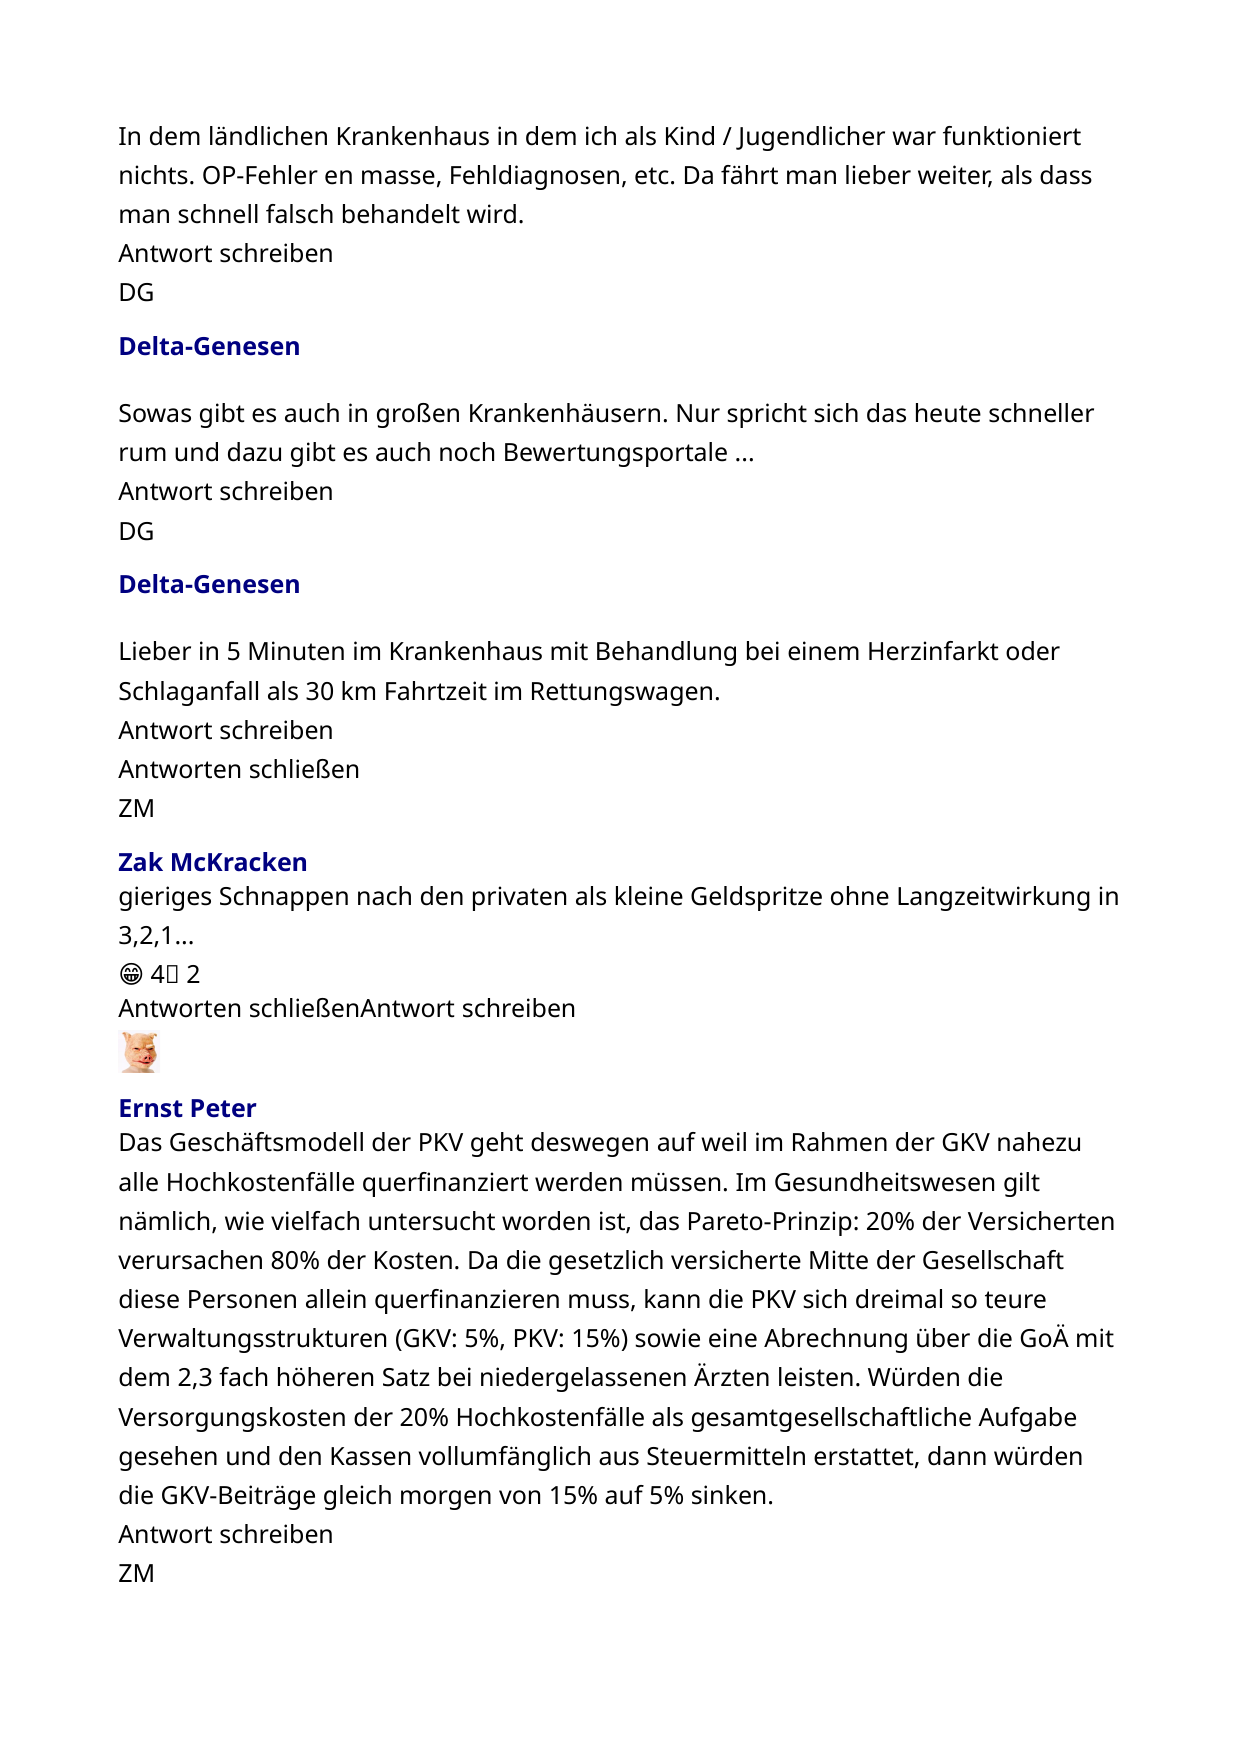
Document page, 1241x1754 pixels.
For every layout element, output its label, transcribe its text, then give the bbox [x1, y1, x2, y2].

text DG [118, 513, 1122, 547]
text 😁 4🤨 2 [118, 957, 1122, 991]
text Antwort schreiben [118, 236, 1122, 270]
text Lieber in 5 Minuten im Krankenhaus mit Behandlung bei einem Herzinfarkt oder Schlaganfall als 30 km Fahrtzeit im Rettungswagen. [118, 634, 1122, 707]
text Antwort schreiben [118, 712, 1122, 746]
text Antworten schließen [118, 751, 1122, 786]
text ZM [118, 1556, 1122, 1590]
subtitle Delta-Genesen [118, 567, 1122, 601]
text In dem ländlichen Krankenhaus in dem ich als Kind / Jugendlicher war funktioniert nichts. OP-Fehler en masse, Fehldiagnosen, etc. Da fährt man lieber weiter, als dass man schnell falsch behandelt wird. [118, 118, 1122, 231]
text DG [118, 275, 1122, 309]
text Antwort schreiben [118, 474, 1122, 508]
subtitle Zak McKracken [118, 844, 1122, 878]
text Sowas gibt es auch in großen Krankenhäusern. Nur spricht sich das heute schneller rum und dazu gibt es auch noch Bewertungsportale ... [118, 396, 1122, 469]
text gieriges Schnappen nach den privaten als kleine Geldspritze ohne Langzeitwirkung in 3,2,1... [118, 878, 1122, 952]
subtitle Ernst Peter [118, 1091, 1122, 1125]
subtitle Delta-Genesen [118, 328, 1122, 363]
text Antwort schreiben [118, 1517, 1122, 1551]
text Antworten schließenAntwort schreiben [118, 991, 1122, 1025]
text Das Geschäftsmodell der PKV geht deswegen auf weil im Rahmen der GKV nahezu alle Hochkostenfälle querfinanziert werden müssen. Im Gesundheitswesen gilt nämlich, wie vielfach untersucht worden ist, das Pareto-Prinzip: 20% der Versicherten verursachen 80% der Kosten. Da die gesetzlich versicherte Mitte der Gesellschaft diese Personen allein querfinanzieren muss, kann die PKV sich dreimal so teure Verwaltungsstrukturen (GKV: 5%, PKV: 15%) sowie eine Abrechnung über die GoÄ mit dem 2,3 fach höheren Satz bei niedergelassenen Ärzten leisten. Würden die Versorgungskosten der 20% Hochkostenfälle als gesamtgesellschaftliche Aufgabe gesehen und den Kassen vollumfänglich aus Steuermitteln erstattet, dann würden die GKV-Beiträge gleich morgen von 15% auf 5% sinken. [118, 1125, 1122, 1512]
picture [118, 1030, 161, 1073]
text ZM [118, 791, 1122, 825]
